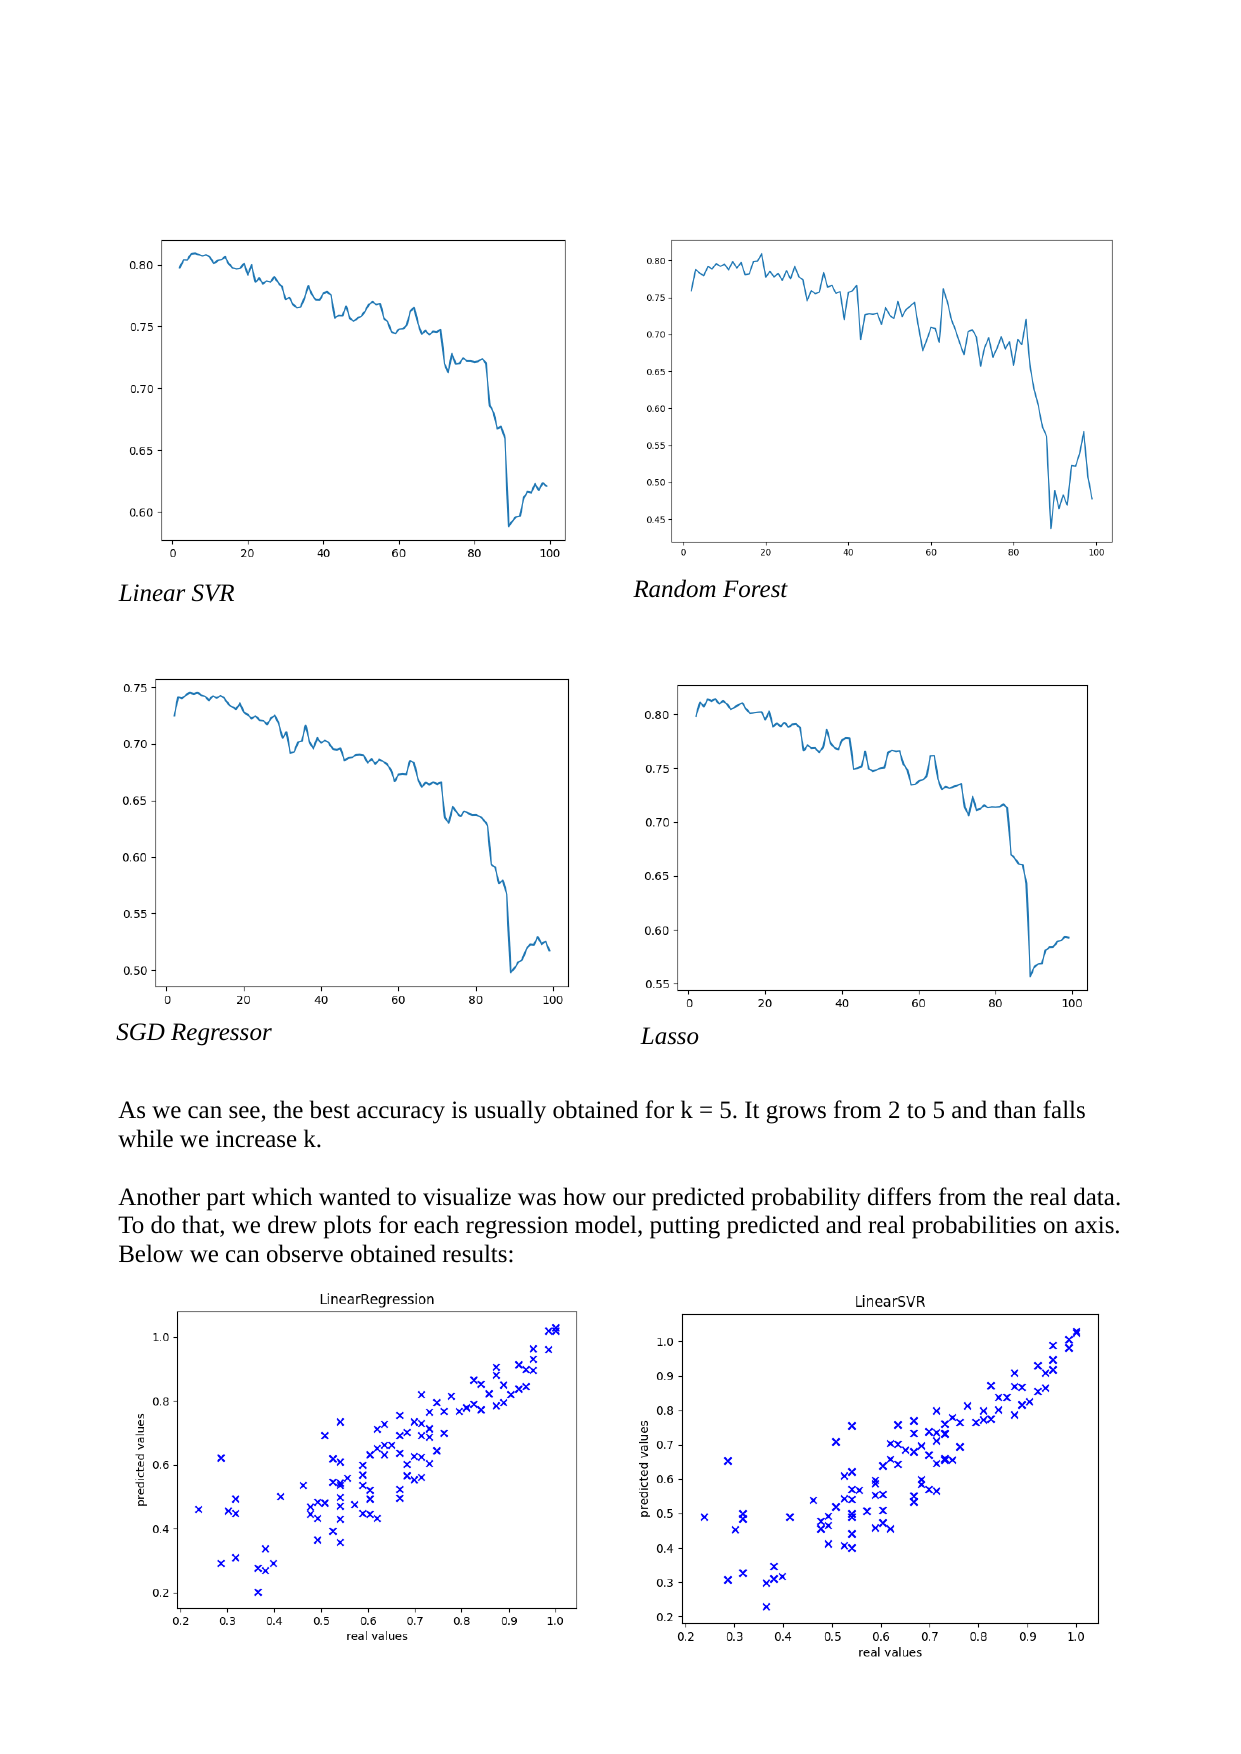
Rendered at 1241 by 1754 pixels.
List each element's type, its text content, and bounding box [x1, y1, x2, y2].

text Another part which wanted to visualize was how our predicted probability differs from the real data. To do that, we drew plots for each regression model, putting predicted and real probabilities on axis. Below we can observe obtained results: [118, 1182, 1122, 1268]
picture [123, 1287, 605, 1647]
picture [640, 675, 1105, 1021]
text Random Forest [633, 569, 1122, 603]
picture [633, 233, 1123, 569]
text SGD Regressor [116, 1012, 581, 1046]
picture [118, 229, 579, 565]
text Linear SVR [118, 565, 578, 607]
text Lasso [641, 1021, 1104, 1049]
picture [116, 671, 581, 1012]
picture [629, 1282, 1126, 1662]
text As we can see, the best accuracy is usually obtained for k = 5. It grows from 2 to 5 and than falls while we increase k. [118, 1096, 1122, 1153]
